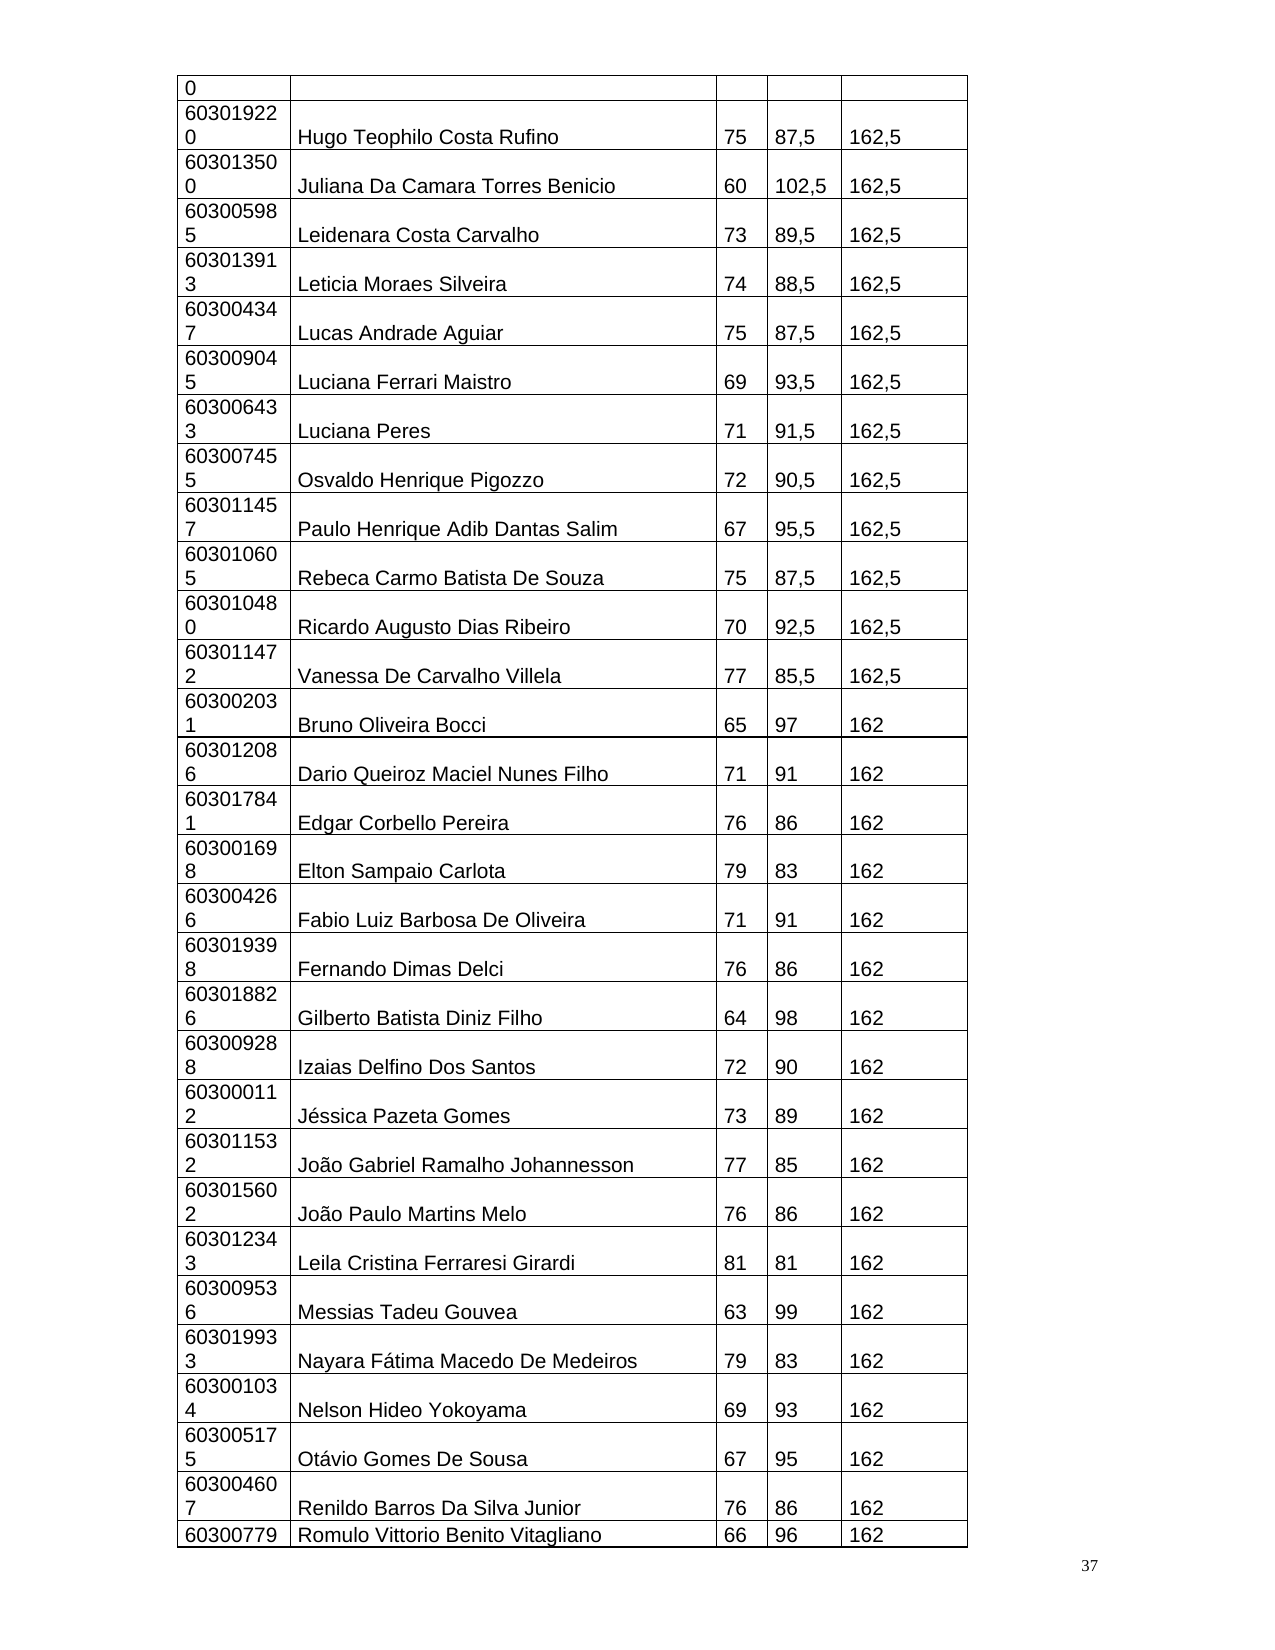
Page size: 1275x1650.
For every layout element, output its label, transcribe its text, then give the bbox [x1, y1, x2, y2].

table_cell Elton Sampaio Carlota [291, 835, 716, 883]
table_cell Juliana Da Camara Torres Benicio [291, 150, 716, 198]
table_cell 162 [842, 786, 967, 834]
table_cell 162 [842, 738, 967, 785]
table_cell 603019933 [178, 1325, 290, 1373]
table_cell 91,5 [768, 395, 841, 443]
table_cell 71 [717, 738, 767, 785]
table_cell [768, 76, 841, 100]
table_cell 89,5 [768, 199, 841, 247]
table_cell João Paulo Martins Melo [291, 1178, 716, 1226]
table_cell Izaias Delfino Dos Santos [291, 1031, 716, 1079]
table_cell 162 [842, 884, 967, 932]
table_cell 60300779 [178, 1521, 290, 1546]
table_cell Romulo Vittorio Benito Vitagliano [291, 1521, 716, 1546]
table_cell 603011532 [178, 1129, 290, 1177]
table_cell 603009045 [178, 346, 290, 394]
table_cell Fabio Luiz Barbosa De Oliveira [291, 884, 716, 932]
table_cell 81 [717, 1227, 767, 1275]
table_cell 162 [842, 689, 967, 736]
table_cell 91 [768, 884, 841, 932]
table_cell 67 [717, 1423, 767, 1471]
table_cell 81 [768, 1227, 841, 1275]
table_cell Leticia Moraes Silveira [291, 248, 716, 296]
table_cell 162 [842, 1423, 967, 1471]
table_cell 162 [842, 1178, 967, 1226]
table_cell 603004266 [178, 884, 290, 932]
table_cell 162 [842, 1129, 967, 1177]
table_cell 98 [768, 982, 841, 1030]
table_cell 603013500 [178, 150, 290, 198]
table_cell 603004347 [178, 297, 290, 345]
table_cell 83 [768, 835, 841, 883]
table_cell 162 [842, 933, 967, 981]
table_cell 73 [717, 199, 767, 247]
table_cell 83 [768, 1325, 841, 1373]
table_cell 69 [717, 346, 767, 394]
table_cell 90 [768, 1031, 841, 1079]
table_cell 95,5 [768, 493, 841, 541]
table_cell 69 [717, 1374, 767, 1422]
table_cell 93 [768, 1374, 841, 1422]
table_cell 603004607 [178, 1472, 290, 1520]
table_cell 162,5 [842, 542, 967, 589]
table_cell 86 [768, 786, 841, 834]
table_cell 603000112 [178, 1080, 290, 1128]
table_cell Ricardo Augusto Dias Ribeiro [291, 591, 716, 638]
table_cell 87,5 [768, 297, 841, 345]
table_cell 603009536 [178, 1276, 290, 1324]
table_cell 162,5 [842, 248, 967, 296]
table_cell 91 [768, 738, 841, 785]
table_cell Gilberto Batista Diniz Filho [291, 982, 716, 1030]
table_cell 603002031 [178, 689, 290, 736]
table_cell 603010605 [178, 542, 290, 589]
table_cell 603001034 [178, 1374, 290, 1422]
table_cell 162,5 [842, 346, 967, 394]
table_cell 162,5 [842, 640, 967, 687]
table_cell 85,5 [768, 640, 841, 687]
table_cell Vanessa De Carvalho Villela [291, 640, 716, 687]
table_cell 162,5 [842, 493, 967, 541]
table_cell Leidenara Costa Carvalho [291, 199, 716, 247]
table_cell 603011472 [178, 640, 290, 687]
table_cell 93,5 [768, 346, 841, 394]
table_cell Osvaldo Henrique Pigozzo [291, 444, 716, 492]
table_cell Nelson Hideo Yokoyama [291, 1374, 716, 1422]
table_cell 74 [717, 248, 767, 296]
table_cell 603001698 [178, 835, 290, 883]
table_cell Nayara Fátima Macedo De Medeiros [291, 1325, 716, 1373]
table_cell 162,5 [842, 297, 967, 345]
table_cell 76 [717, 786, 767, 834]
table_cell 64 [717, 982, 767, 1030]
table_cell 77 [717, 640, 767, 687]
table_cell 71 [717, 884, 767, 932]
table_cell João Gabriel Ramalho Johannesson [291, 1129, 716, 1177]
table_cell 162,5 [842, 101, 967, 149]
table_cell 0 [178, 76, 290, 100]
table_cell Paulo Henrique Adib Dantas Salim [291, 493, 716, 541]
table_cell Lucas Andrade Aguiar [291, 297, 716, 345]
table_cell 603007455 [178, 444, 290, 492]
table_cell 63 [717, 1276, 767, 1324]
table_cell Jéssica Pazeta Gomes [291, 1080, 716, 1128]
table_cell 162,5 [842, 199, 967, 247]
table_cell 162 [842, 1325, 967, 1373]
table_cell 162 [842, 1521, 967, 1546]
table_cell 162 [842, 1227, 967, 1275]
table_cell 603005175 [178, 1423, 290, 1471]
table_cell 75 [717, 297, 767, 345]
table_cell 75 [717, 101, 767, 149]
table_cell 162 [842, 835, 967, 883]
table_cell 603012086 [178, 738, 290, 785]
table_cell 65 [717, 689, 767, 736]
table_cell 96 [768, 1521, 841, 1546]
table_cell Leila Cristina Ferraresi Girardi [291, 1227, 716, 1275]
table_cell Dario Queiroz Maciel Nunes Filho [291, 738, 716, 785]
table_cell Renildo Barros Da Silva Junior [291, 1472, 716, 1520]
table_cell 603019398 [178, 933, 290, 981]
table_cell 92,5 [768, 591, 841, 638]
table_cell 603006433 [178, 395, 290, 443]
table_cell 162 [842, 1276, 967, 1324]
table_cell 86 [768, 1178, 841, 1226]
table_cell 86 [768, 1472, 841, 1520]
table_cell 77 [717, 1129, 767, 1177]
table_cell 79 [717, 835, 767, 883]
table_cell Rebeca Carmo Batista De Souza [291, 542, 716, 589]
table_cell 162 [842, 1374, 967, 1422]
table_cell 88,5 [768, 248, 841, 296]
table_cell [291, 76, 716, 100]
table_cell Hugo Teophilo Costa Rufino [291, 101, 716, 149]
table_cell 90,5 [768, 444, 841, 492]
table_cell 162,5 [842, 150, 967, 198]
table_cell 73 [717, 1080, 767, 1128]
table_cell 79 [717, 1325, 767, 1373]
table_cell 162 [842, 1031, 967, 1079]
table_cell 86 [768, 933, 841, 981]
table_cell Otávio Gomes De Sousa [291, 1423, 716, 1471]
table_cell 72 [717, 1031, 767, 1079]
table_cell 603013913 [178, 248, 290, 296]
table_cell Edgar Corbello Pereira [291, 786, 716, 834]
table_cell 603011457 [178, 493, 290, 541]
table_cell 162,5 [842, 395, 967, 443]
table_cell 162 [842, 1080, 967, 1128]
table_cell 70 [717, 591, 767, 638]
table_cell 603012343 [178, 1227, 290, 1275]
table_cell 89 [768, 1080, 841, 1128]
table_cell Luciana Ferrari Maistro [291, 346, 716, 394]
table_cell 603015602 [178, 1178, 290, 1226]
table_cell 85 [768, 1129, 841, 1177]
table_cell 87,5 [768, 542, 841, 589]
table_cell [842, 76, 967, 100]
table_cell 162,5 [842, 591, 967, 638]
table_cell 75 [717, 542, 767, 589]
table_cell 99 [768, 1276, 841, 1324]
table_cell 603005985 [178, 199, 290, 247]
table_cell 162 [842, 982, 967, 1030]
table_cell 603019220 [178, 101, 290, 149]
table_cell [717, 76, 767, 100]
table_cell 97 [768, 689, 841, 736]
table_cell Bruno Oliveira Bocci [291, 689, 716, 736]
table_cell 102,5 [768, 150, 841, 198]
table_cell Luciana Peres [291, 395, 716, 443]
table_cell 162 [842, 1472, 967, 1520]
table_cell 603017841 [178, 786, 290, 834]
table_cell 603010480 [178, 591, 290, 638]
table_cell 95 [768, 1423, 841, 1471]
table_cell 87,5 [768, 101, 841, 149]
table_cell Fernando Dimas Delci [291, 933, 716, 981]
table_cell 60 [717, 150, 767, 198]
table_cell 603018826 [178, 982, 290, 1030]
table_cell 66 [717, 1521, 767, 1546]
table_cell 71 [717, 395, 767, 443]
table_cell 72 [717, 444, 767, 492]
table_cell 76 [717, 1178, 767, 1226]
table_cell Messias Tadeu Gouvea [291, 1276, 716, 1324]
table_cell 603009288 [178, 1031, 290, 1079]
table_cell 67 [717, 493, 767, 541]
table_cell 76 [717, 933, 767, 981]
table_cell 162,5 [842, 444, 967, 492]
table_cell 76 [717, 1472, 767, 1520]
